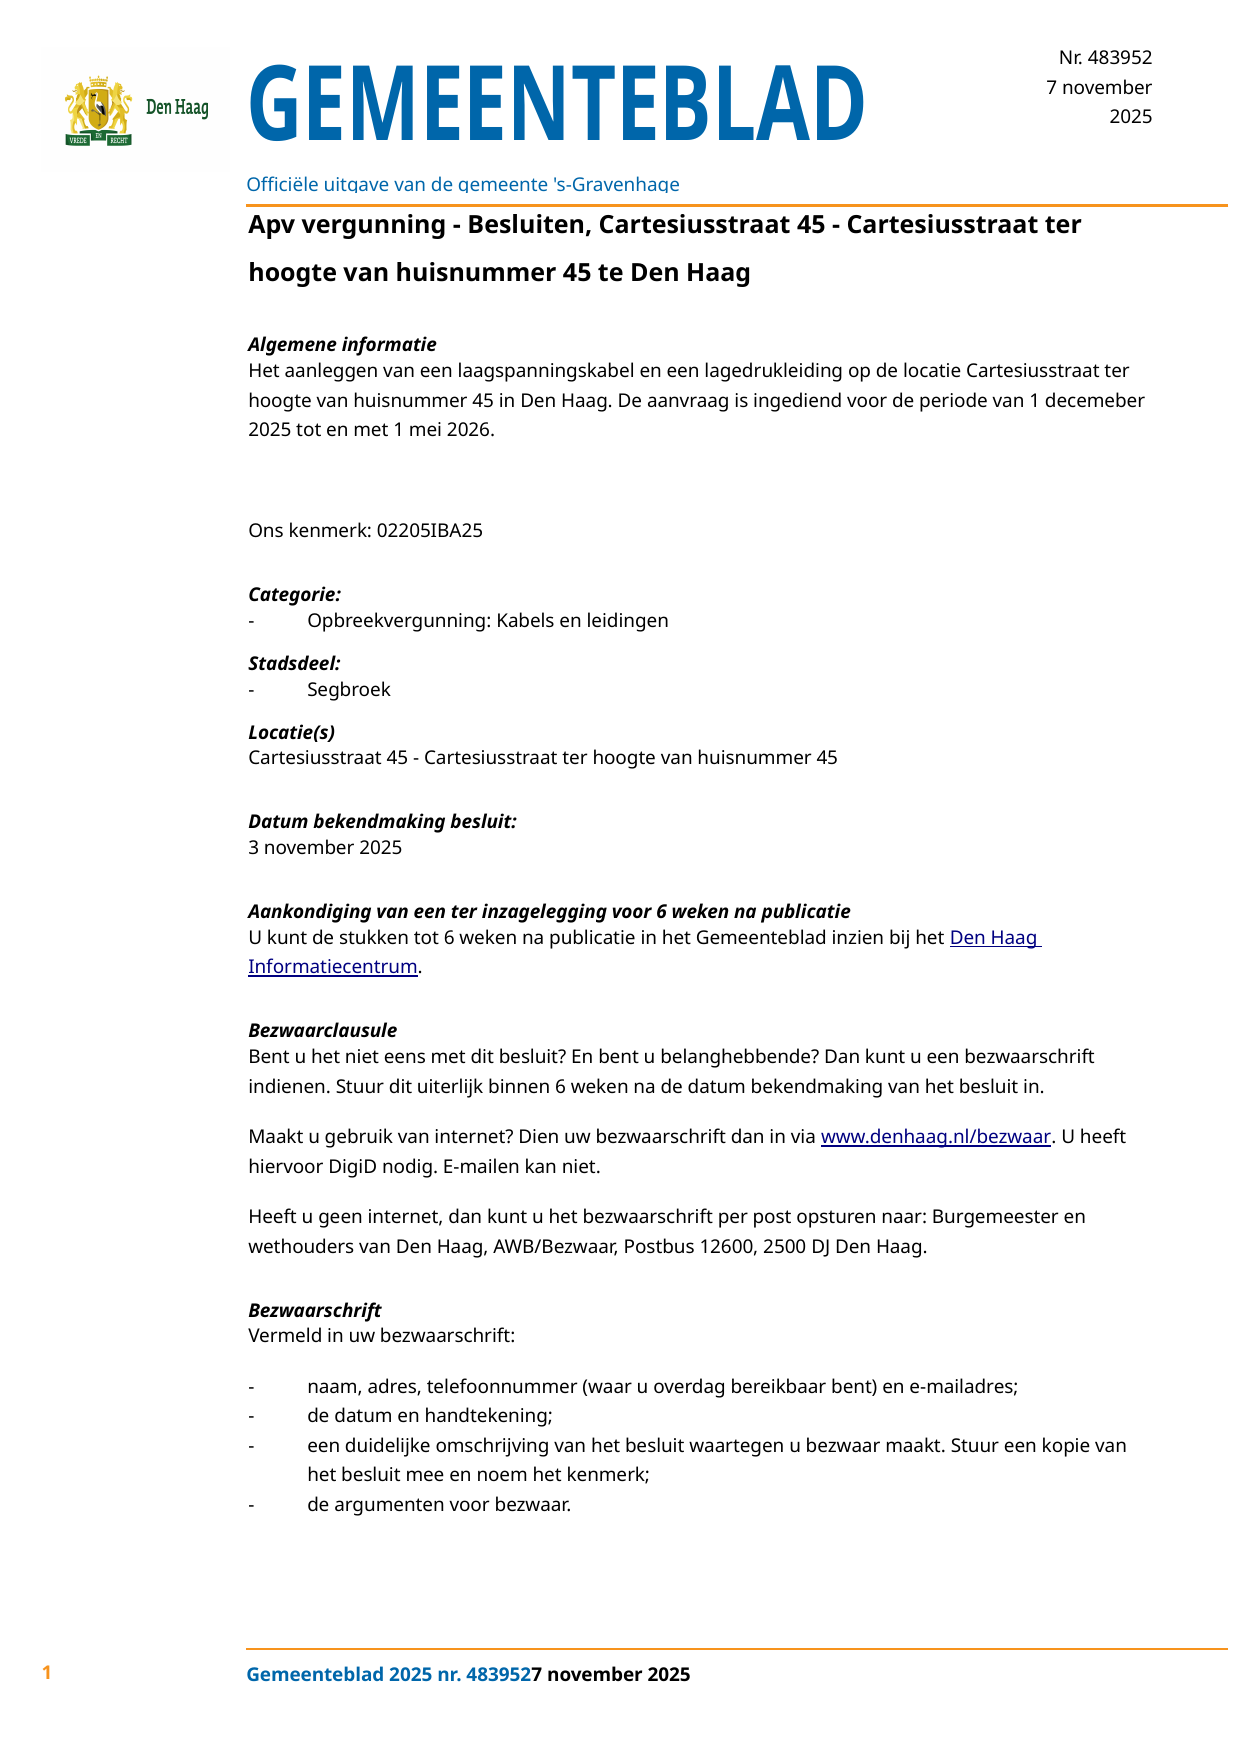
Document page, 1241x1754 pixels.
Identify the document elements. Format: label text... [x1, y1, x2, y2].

text 3 november 2025 [248, 834, 1152, 860]
text Heeft u geen internet, dan kunt u het bezwaarschrift per post opsturen naar: Burgemeester en wethouders van Den Haag, AWB/Bezwaar, Postbus 12600, 2500 DJ Den Haag. [248, 1203, 1152, 1258]
text Aankondiging van een ter inzagelegging voor 6 weken na publicatie [248, 898, 1152, 924]
text Stadsdeel: [248, 650, 1152, 676]
text Maakt u gebruik van internet? Dien uw bezwaarschrift dan in via www.denhaag.nl/bezwaar. U heeft hiervoor DigiD nodig. E-mailen kan niet. [248, 1123, 1152, 1178]
text Vermeld in uw bezwaarschrift: [248, 1322, 1152, 1348]
list Opbreekvergunning: Kabels en leidingen [248, 607, 1152, 633]
text Het aanleggen van een laagspanningskabel en een lagedrukleiding op de locatie Cartesiusstraat ter hoogte van huisnummer 45 in Den Haag. De aanvraag is ingediend voor de periode van 1 decemeber 2025 tot en met 1 mei 2026. [248, 357, 1152, 442]
list de datum en handtekening; [248, 1402, 1152, 1428]
picture [41, 47, 231, 172]
text U kunt de stukken tot 6 weken na publicatie in het Gemeenteblad inzien bij het Den Haag Informatiecentrum. [248, 924, 1152, 979]
text Datum bekendmaking besluit: [248, 808, 1152, 834]
list de argumenten voor bezwaar. [248, 1491, 1152, 1517]
text Algemene informatie [248, 331, 1152, 357]
text Cartesiusstraat 45 - Cartesiusstraat ter hoogte van huisnummer 45 [248, 744, 1152, 770]
text Categorie: [248, 581, 1152, 607]
text Bent u het niet eens met dit besluit? En bent u belanghebbende? Dan kunt u een bezwaarschrift indienen. Stuur dit uiterlijk binnen 6 weken na de datum bekendmaking van het besluit in. [248, 1043, 1152, 1098]
list naam, adres, telefoonnummer (waar u overdag bereikbaar bent) en e-mailadres; [248, 1373, 1152, 1399]
list Segbroek [248, 676, 1152, 701]
text Bezwaarschrift [248, 1297, 1152, 1322]
text Apv vergunning - Besluiten, Cartesiusstraat 45 - Cartesiusstraat ter hoogte van huisnummer 45 te Den Haag [248, 207, 1152, 288]
text Locatie(s) [248, 719, 1152, 744]
list een duidelijke omschrijving van het besluit waartegen u bezwaar maakt. Stuur een kopie van het besluit mee en noem het kenmerk; [248, 1432, 1152, 1487]
text Bezwaarclausule [248, 1017, 1152, 1043]
text Ons kenmerk: 02205IBA25 [248, 517, 1152, 543]
